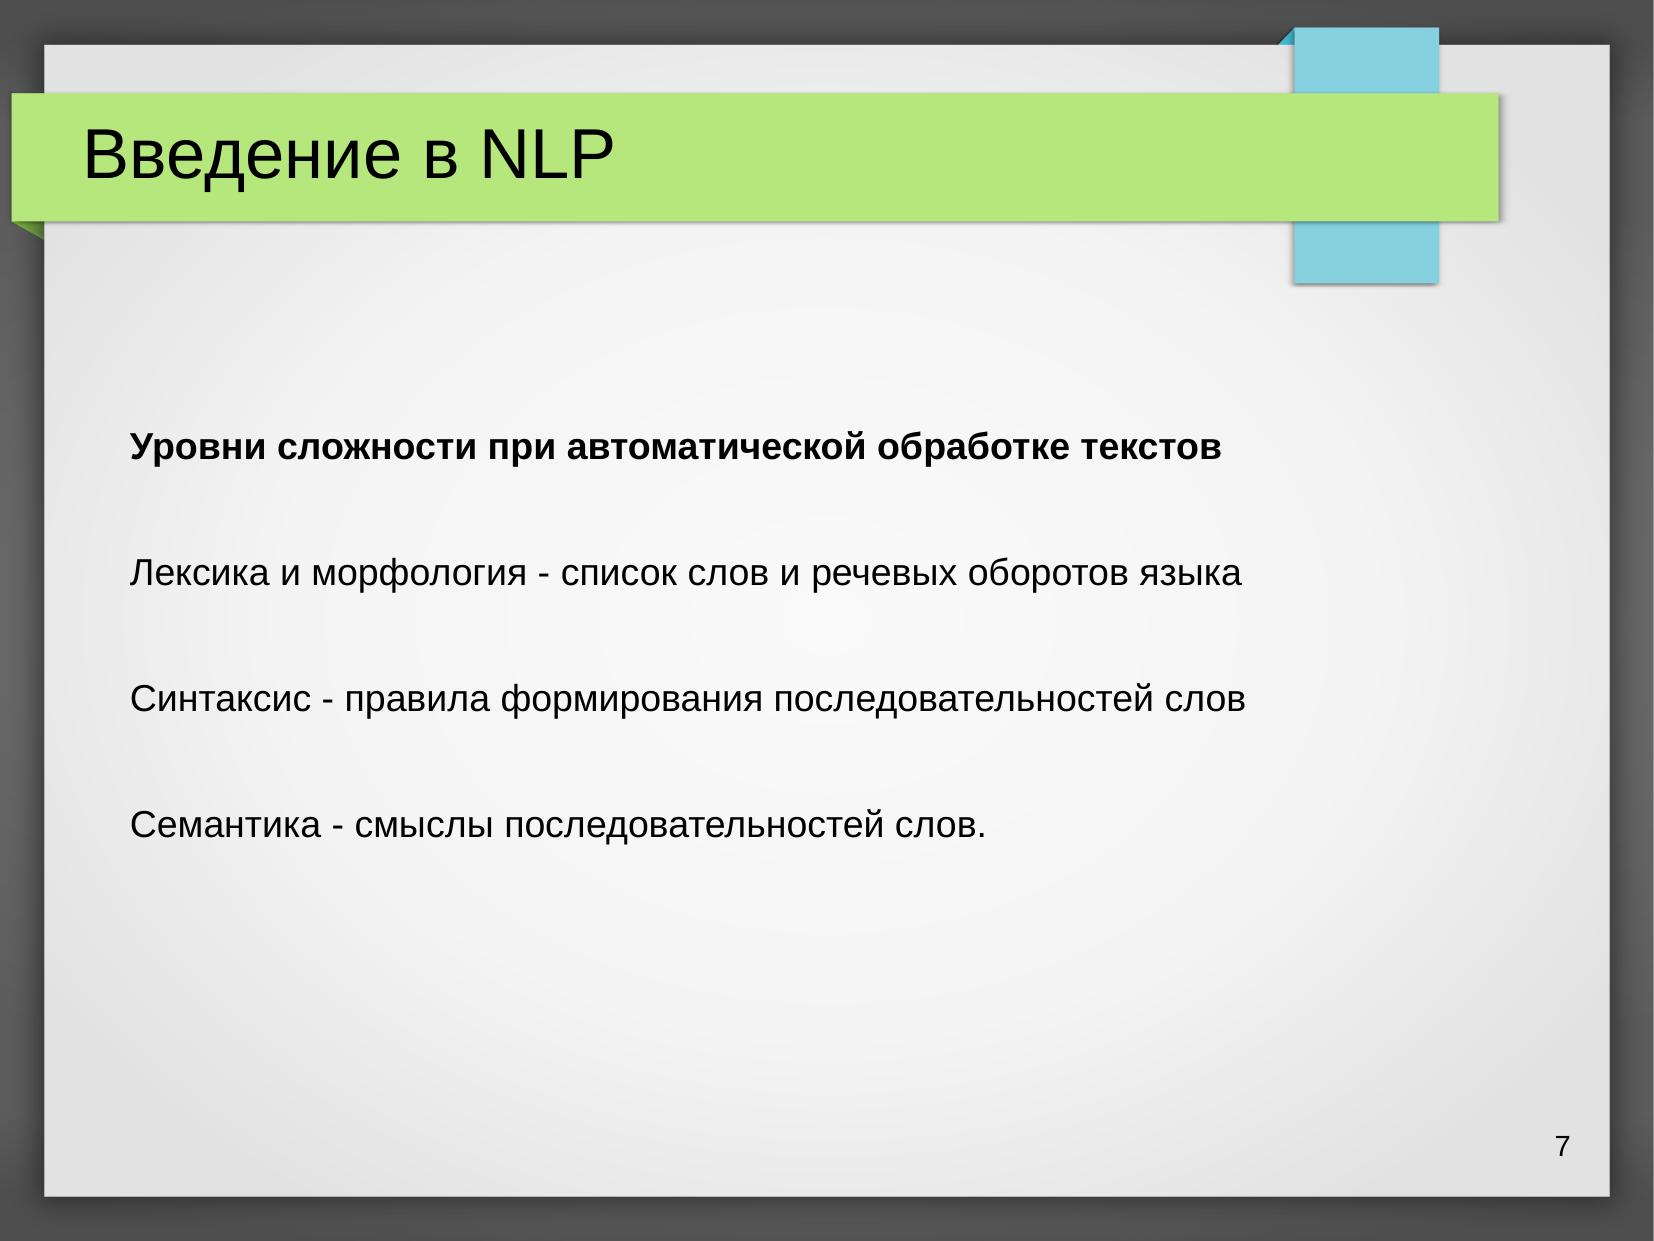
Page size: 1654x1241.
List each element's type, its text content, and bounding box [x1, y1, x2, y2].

title Введение в NLP [82, 113, 1406, 194]
text_box Уровни сложности при автоматической обработке текстов Лексика и морфология - список слов и речевых оборотов языка Синтаксис - правила формирования последовательностей слов Семантика - смыслы последовательностей слов. [129, 425, 1524, 957]
picture [0, 0, 1654, 1241]
